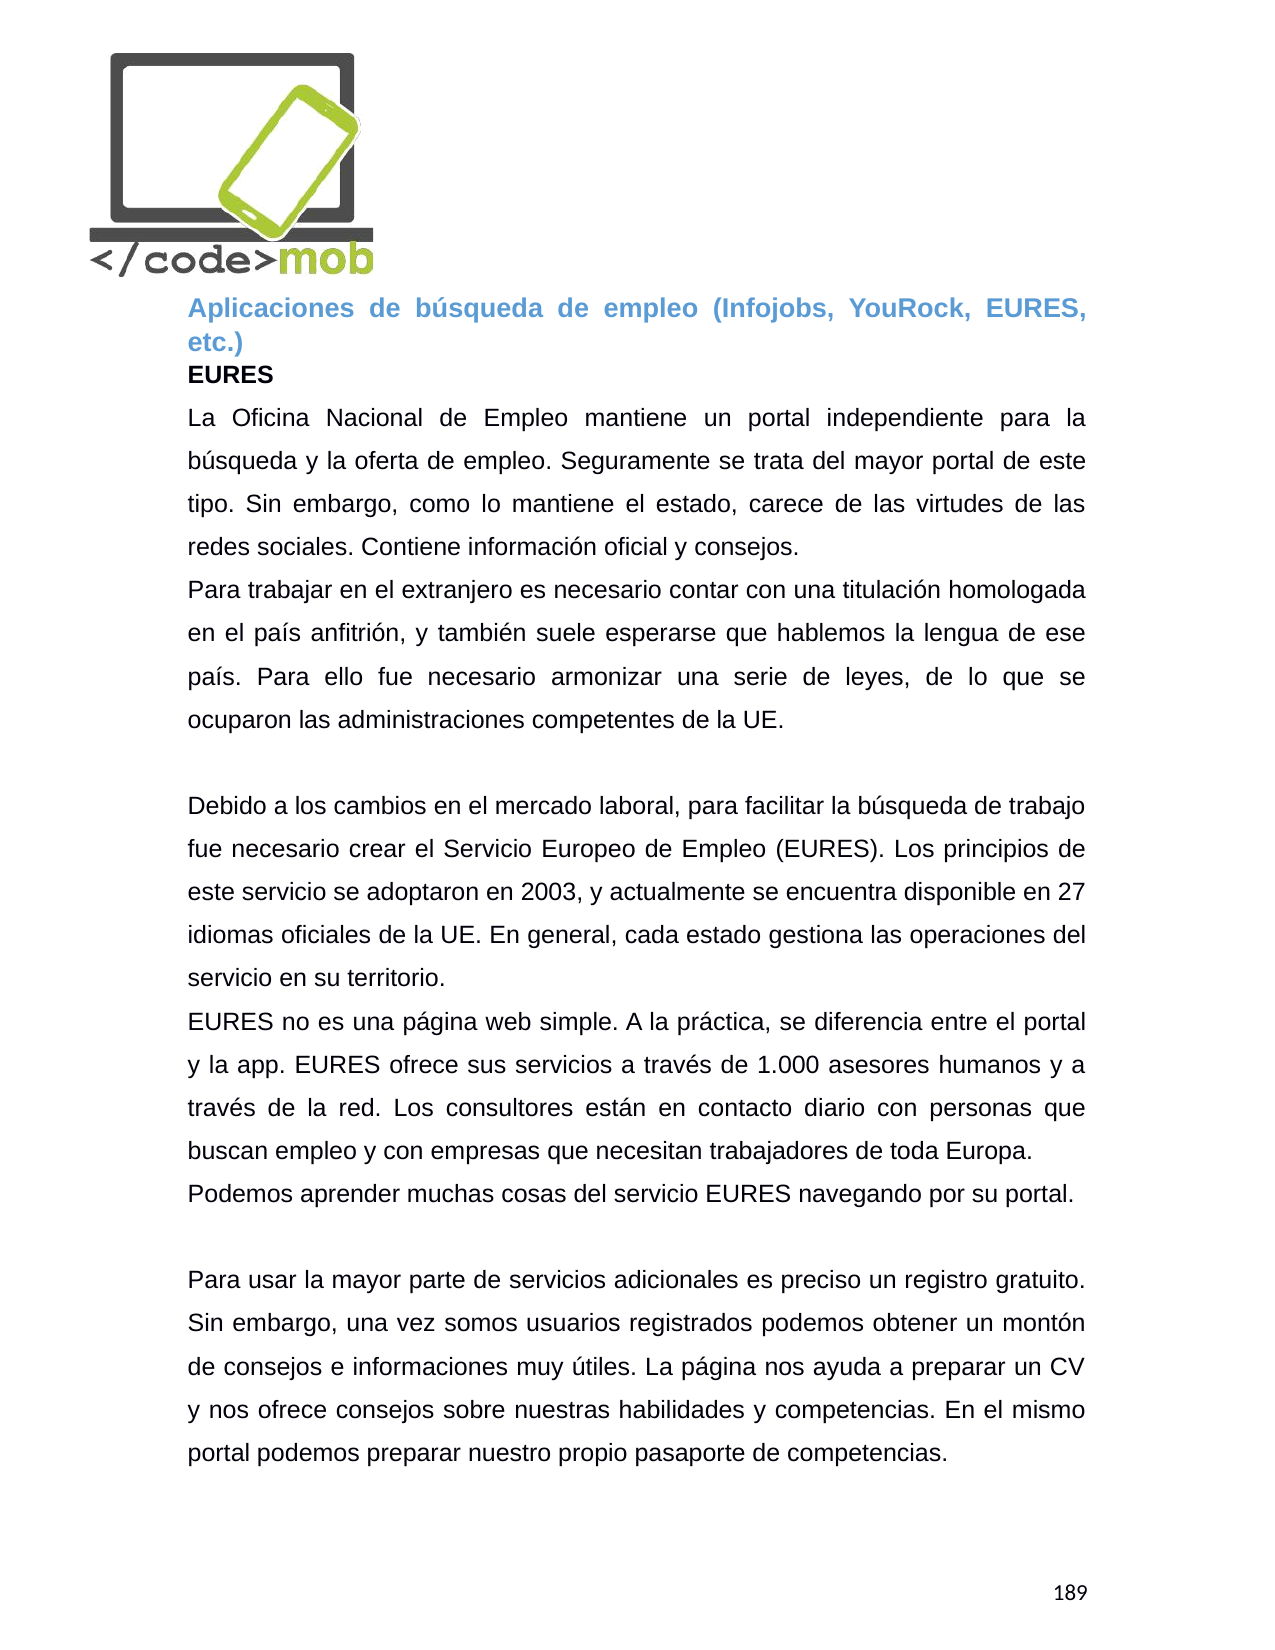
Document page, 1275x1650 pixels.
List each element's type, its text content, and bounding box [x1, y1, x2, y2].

picture [89, 53, 374, 277]
text La Oficina Nacional de Empleo mantiene un portal independiente para la búsqueda y la oferta de empleo. Seguramente se trata del mayor portal de este tipo. Sin embargo, como lo mantiene el estado, carece de las virtudes de las redes sociales. Contiene información oficial y consejos. [187, 403, 1087, 561]
text Para trabajar en el extranjero es necesario contar con una titulación homologada en el país anfitrión, y también suele esperarse que hablemos la lengua de ese país. Para ello fue necesario armonizar una serie de leyes, de lo que se ocuparon las administraciones competentes de la UE. [187, 575, 1087, 733]
subtitle Aplicaciones de búsqueda de empleo (Infojobs, YouRock, EURES, etc.) [187, 292, 1087, 357]
text Para usar la mayor parte de servicios adicionales es preciso un registro gratuito. Sin embargo, una vez somos usuarios registrados podemos obtener un montón de consejos e informaciones muy útiles. La página nos ayuda a preparar un CV y nos ofrece consejos sobre nuestras habilidades y competencias. En el mismo portal podemos preparar nuestro propio pasaporte de competencias. [187, 1265, 1087, 1466]
text EURES no es una página web simple. A la práctica, se diferencia entre el portal y la app. EURES ofrece sus servicios a través de 1.000 asesores humanos y a través de la red. Los consultores están en contacto diario con personas que buscan empleo y con empresas que necesitan trabajadores de toda Europa. [187, 1006, 1087, 1164]
text Debido a los cambios en el mercado laboral, para facilitar la búsqueda de trabajo fue necesario crear el Servicio Europeo de Empleo (EURES). Los principios de este servicio se adoptaron en 2003, y actualmente se encuentra disponible en 27 idiomas oficiales de la UE. En general, cada estado gestiona las operaciones del servicio en su territorio. [187, 791, 1087, 992]
text Podemos aprender muchas cosas del servicio EURES navegando por su portal. [187, 1179, 1087, 1208]
text EURES [187, 359, 1087, 388]
